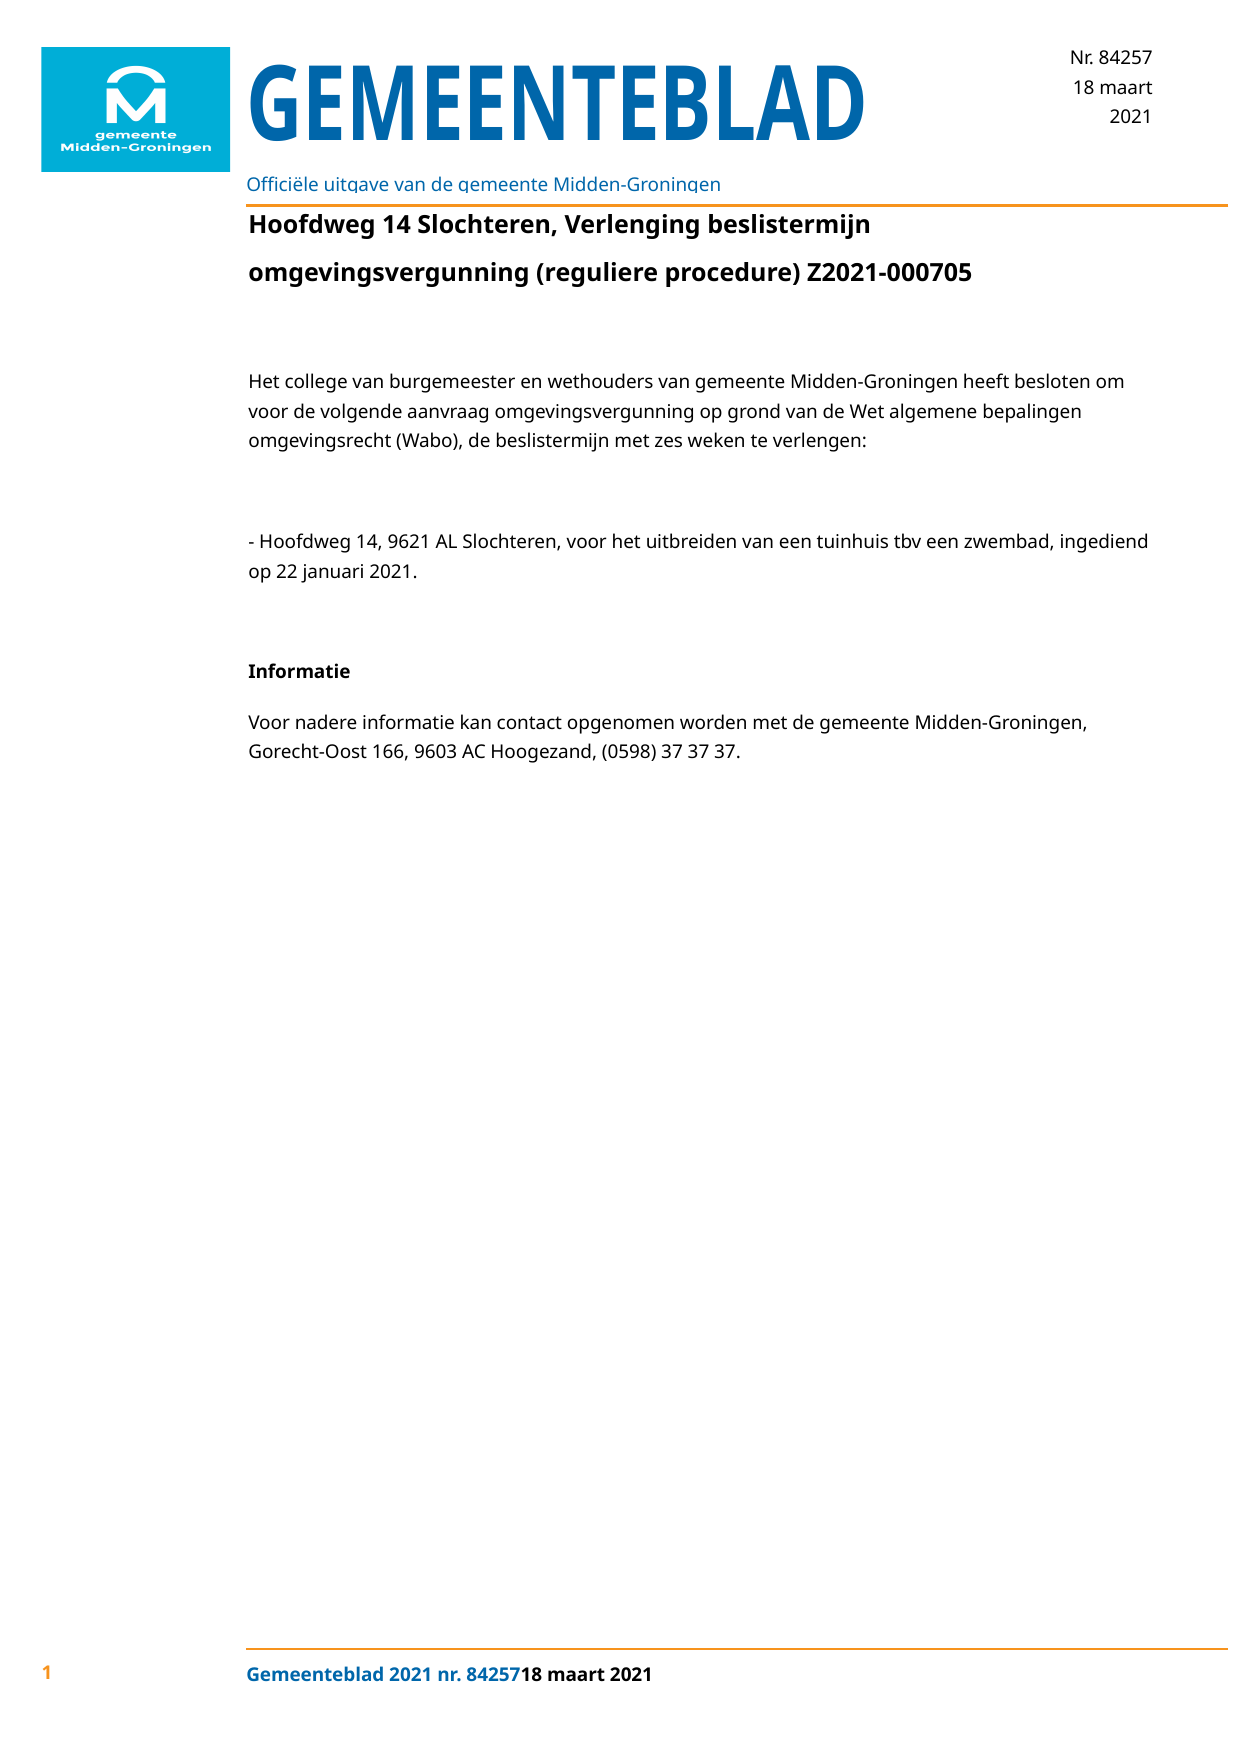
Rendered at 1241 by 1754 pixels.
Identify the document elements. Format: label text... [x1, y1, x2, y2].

text Hoofdweg 14 Slochteren, Verlenging beslistermijn omgevingsvergunning (reguliere procedure) Z2021-000705 [248, 207, 1152, 288]
text Voor nadere informatie kan contact opgenomen worden met de gemeente Midden-Groningen, Gorecht-Oost 166, 9603 AC Hoogezand, (0598) 37 37 37. [248, 709, 1152, 764]
picture [107, 89, 165, 122]
text Het college van burgemeester en wethouders van gemeente Midden-Groningen heeft besloten om voor de volgende aanvraag omgevingsvergunning op grond van de Wet algemene bepalingen omgevingsrecht (Wabo), de beslistermijn met zes weken te verlengen: [248, 368, 1152, 453]
picture [184, 146, 190, 153]
text Informatie [248, 659, 1152, 684]
picture [108, 66, 164, 82]
text - Hoofdweg 14, 9621 AL Slochteren, voor het uitbreiden van een tuinhuis tbv een zwembad, ingediend op 22 januari 2021. [248, 528, 1152, 584]
